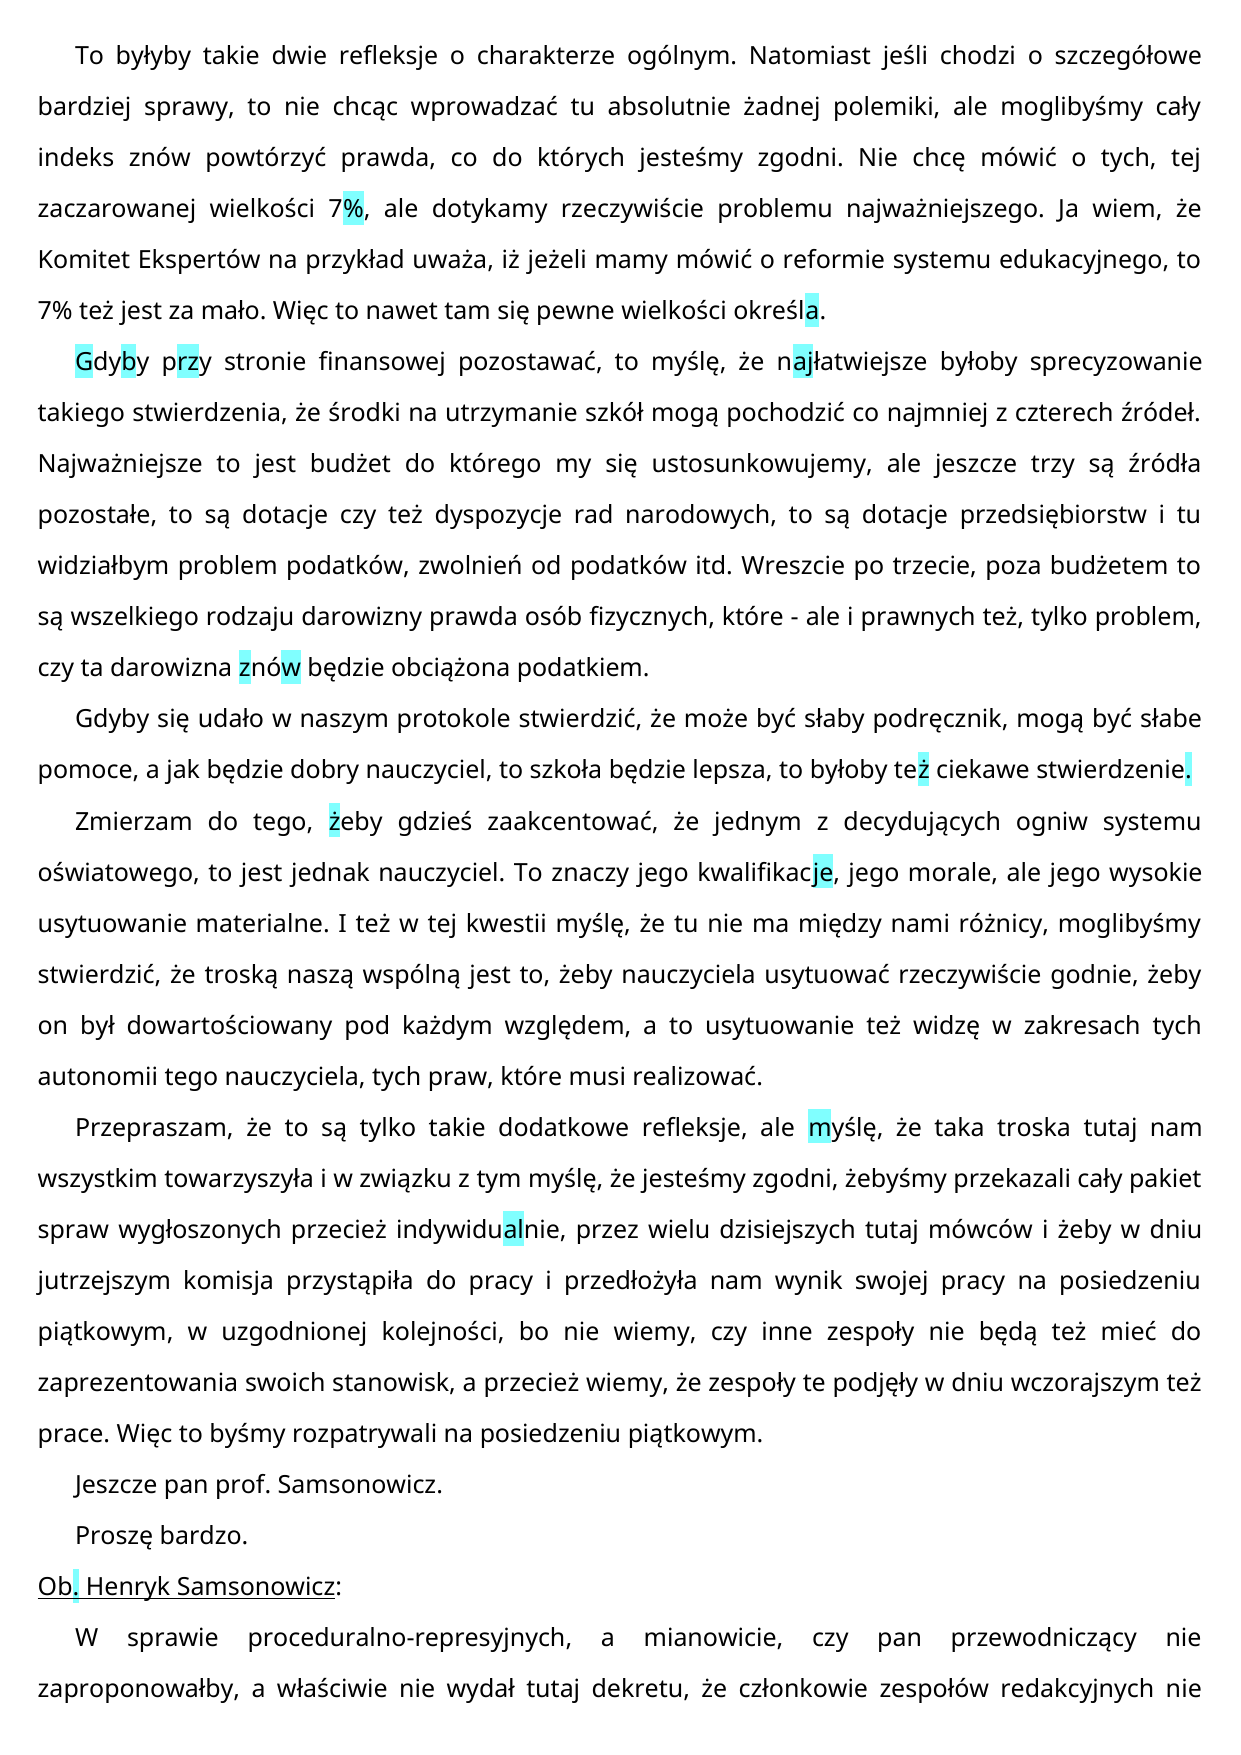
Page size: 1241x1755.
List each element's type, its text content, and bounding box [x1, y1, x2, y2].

text Proszę bardzo. [37, 1518, 1203, 1552]
text Gdyby się udało w naszym protokole stwierdzić, że może być słaby podręcznik, mogą być słabe pomoce, a jak będzie dobry nauczyciel, to szkoła będzie lepsza, to byłoby też ciekawe stwierdzenie. [37, 701, 1203, 786]
text Przepraszam, że to są tylko takie dodatkowe refleksje, ale myślę, że taka troska tutaj nam wszystkim towarzyszyła i w związku z tym myślę, że jesteśmy zgodni, żebyśmy przekazali cały pakiet spraw wygłoszonych przecież indywidualnie, przez wielu dzisiejszych tutaj mówców i żeby w dniu jutrzejszym komisja przystąpiła do pracy i przedłożyła nam wynik swojej pracy na posiedzeniu piątkowym, w uzgodnionej kolejności, bo nie wiemy, czy inne zespoły nie będą też mieć do zaprezentowania swoich stanowisk, a przecież wiemy, że zespoły te podjęły w dniu wczorajszym też prace. Więc to byśmy rozpatrywali na posiedzeniu piątkowym. [37, 1109, 1203, 1450]
text Ob. Henryk Samsonowicz: [37, 1569, 1203, 1603]
text Zmierzam do tego, żeby gdzieś zaakcentować, że jednym z decydujących ogniw systemu oświatowego, to jest jednak nauczyciel. To znaczy jego kwalifikacje, jego morale, ale jego wysokie usytuowanie materialne. I też w tej kwestii myślę, że tu nie ma między nami różnicy, moglibyśmy stwierdzić, że troską naszą wspólną jest to, żeby nauczyciela usytuować rzeczywiście godnie, żeby on był dowartościowany pod każdym względem, a to usytuowanie też widzę w zakresach tych autonomii tego nauczyciela, tych praw, które musi realizować. [37, 803, 1203, 1092]
text To byłyby takie dwie refleksje o charakterze ogólnym. Natomiast jeśli chodzi o szczegółowe bardziej sprawy, to nie chcąc wprowadzać tu absolutnie żadnej polemiki, ale moglibyśmy cały indeks znów powtórzyć prawda, co do których jesteśmy zgodni. Nie chcę mówić o tych, tej zaczarowanej wielkości 7%, ale dotykamy rzeczywiście problemu najważniejszego. Ja wiem, że Komitet Ekspertów na przykład uważa, iż jeżeli mamy mówić o reformie systemu edukacyjnego, to 7% też jest za mało. Więc to nawet tam się pewne wielkości określa. [37, 37, 1203, 327]
text Gdyby przy stronie finansowej pozostawać, to myślę, że najłatwiejsze byłoby sprecyzowanie takiego stwierdzenia, że środki na utrzymanie szkół mogą pochodzić co najmniej z czterech źródeł. Najważniejsze to jest budżet do którego my się ustosunkowujemy, ale jeszcze trzy są źródła pozostałe, to są dotacje czy też dyspozycje rad narodowych, to są dotacje przedsiębiorstw i tu widziałbym problem podatków, zwolnień od podatków itd. Wreszcie po trzecie, poza budżetem to są wszelkiego rodzaju darowizny prawda osób fizycznych, które - ale i prawnych też, tylko problem, czy ta darowizna znów będzie obciążona podatkiem. [37, 344, 1203, 684]
text W sprawie proceduralno-represyjnych, a mianowicie, czy pan przewodniczący nie zaproponowałby, a właściwie nie wydał tutaj dekretu, że członkowie zespołów redakcyjnych nie [37, 1620, 1203, 1705]
text Jeszcze pan prof. Samsonowicz. [37, 1467, 1203, 1501]
